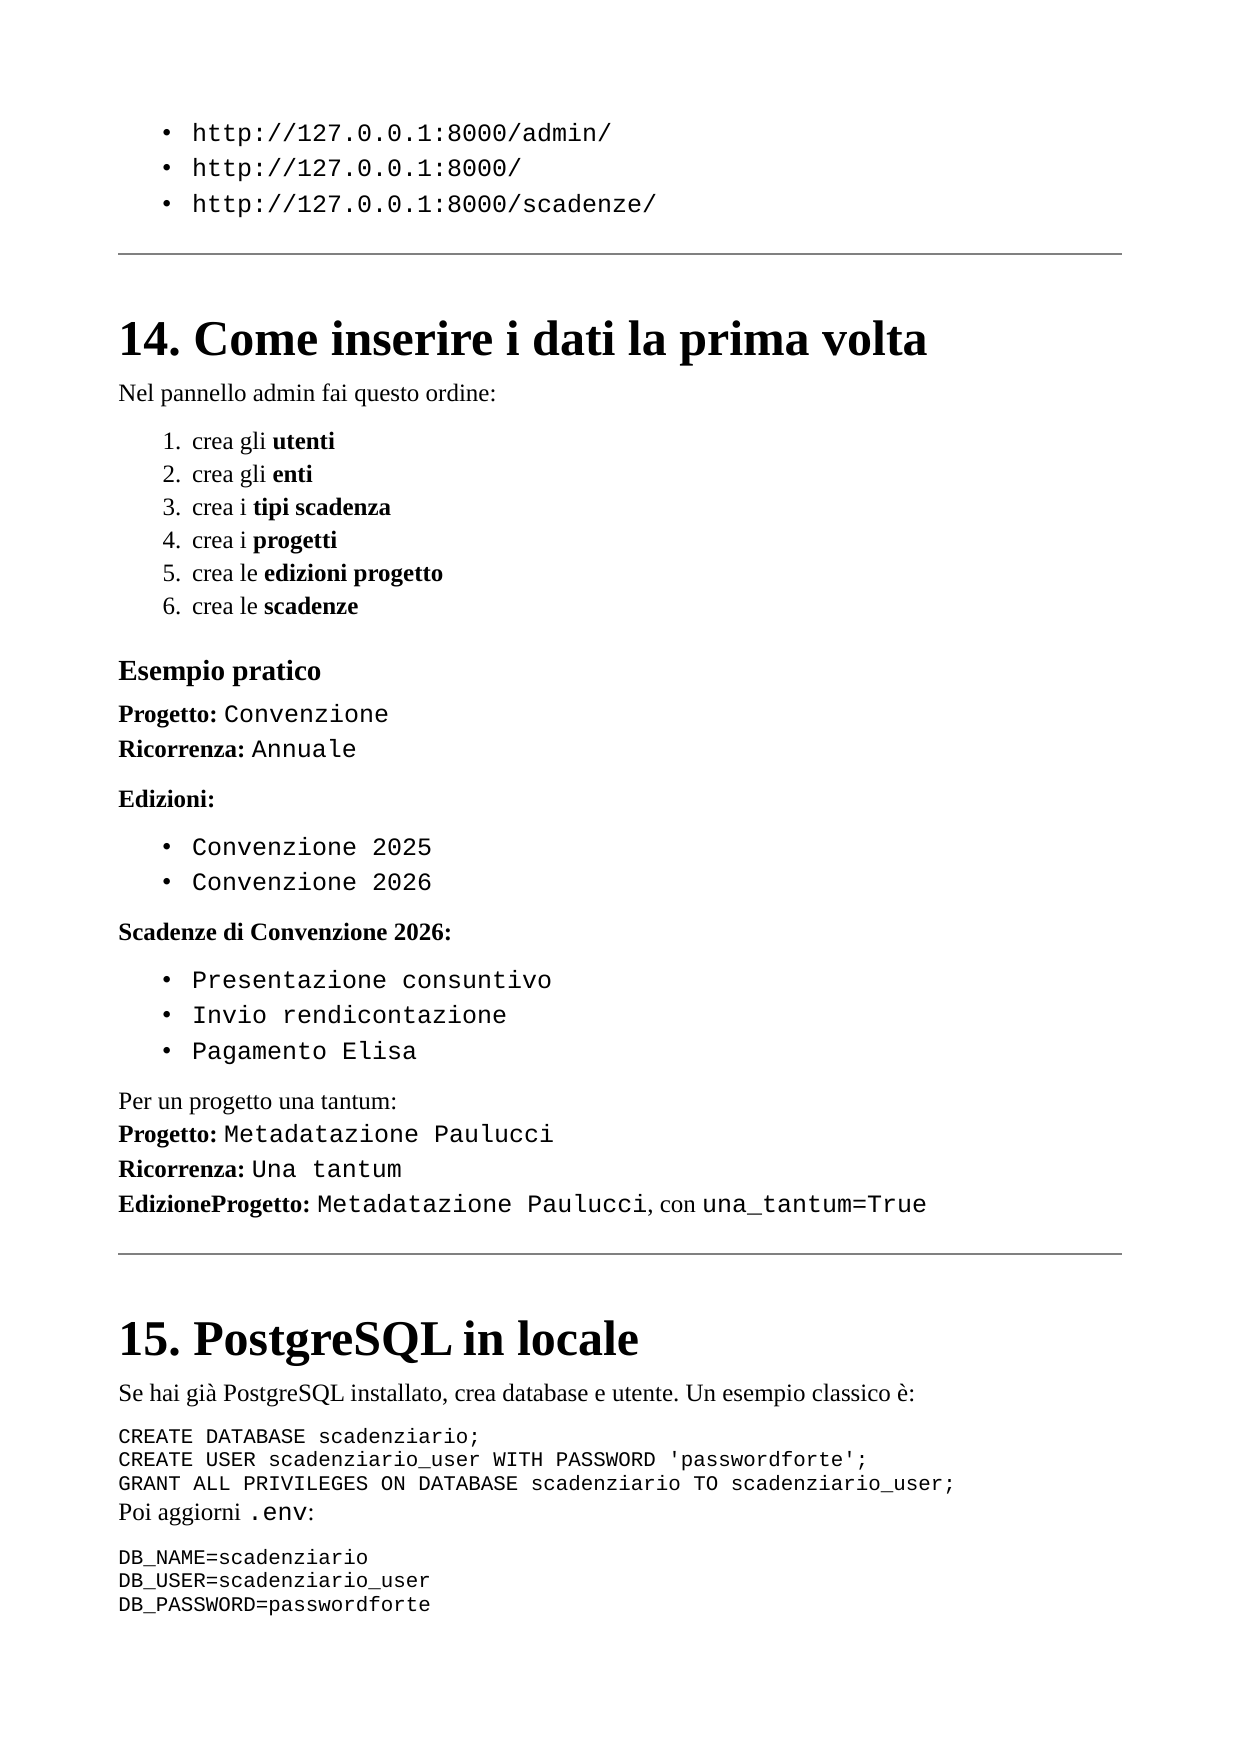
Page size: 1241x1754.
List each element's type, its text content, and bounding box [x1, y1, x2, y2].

text CREATE DATABASE scadenziario; [118, 1426, 1122, 1449]
subtitle 15. PostgreSQL in locale [118, 1308, 1122, 1366]
text Se hai già PostgreSQL installato, crea database e utente. Un esempio classico è: [118, 1378, 1122, 1407]
list crea gli utenti [162, 426, 1122, 454]
list crea i progetti [162, 525, 1122, 554]
text Progetto: Convenzione Ricorrenza: Annuale [118, 699, 1122, 765]
text Edizioni: [118, 784, 1122, 813]
subtitle Esempio pratico [118, 653, 1122, 687]
list crea i tipi scadenza [162, 492, 1122, 521]
text GRANT ALL PRIVILEGES ON DATABASE scadenziario TO scadenziario_user; [118, 1473, 1122, 1497]
list crea le edizioni progetto [162, 558, 1122, 587]
text Poi aggiorni .env: [118, 1497, 1122, 1528]
text DB_PASSWORD=passwordforte [118, 1594, 1122, 1618]
list Pagamento Elisa [162, 1036, 1122, 1067]
list Presentazione consuntivo [162, 965, 1122, 996]
text CREATE USER scadenziario_user WITH PASSWORD 'passwordforte'; [118, 1449, 1122, 1473]
text DB_NAME=scadenziario [118, 1547, 1122, 1570]
list crea gli enti [162, 459, 1122, 488]
list Convenzione 2026 [162, 867, 1122, 898]
text DB_USER=scadenziario_user [118, 1570, 1122, 1594]
subtitle 14. Come inserire i dati la prima volta [118, 308, 1122, 366]
list Convenzione 2025 [162, 832, 1122, 863]
list http://127.0.0.1:8000/admin/ [162, 118, 1122, 149]
list Invio rendicontazione [162, 1000, 1122, 1031]
list http://127.0.0.1:8000/scadenze/ [162, 189, 1122, 220]
list crea le scadenze [162, 591, 1122, 620]
text Per un progetto una tantum: Progetto: Metadatazione Paulucci Ricorrenza: Una tantum EdizioneProgetto: Metadatazione Paulucci, con una_tantum=True [118, 1086, 1122, 1220]
list http://127.0.0.1:8000/ [162, 153, 1122, 184]
text Nel pannello admin fai questo ordine: [118, 378, 1122, 407]
text Scadenze di Convenzione 2026: [118, 917, 1122, 946]
